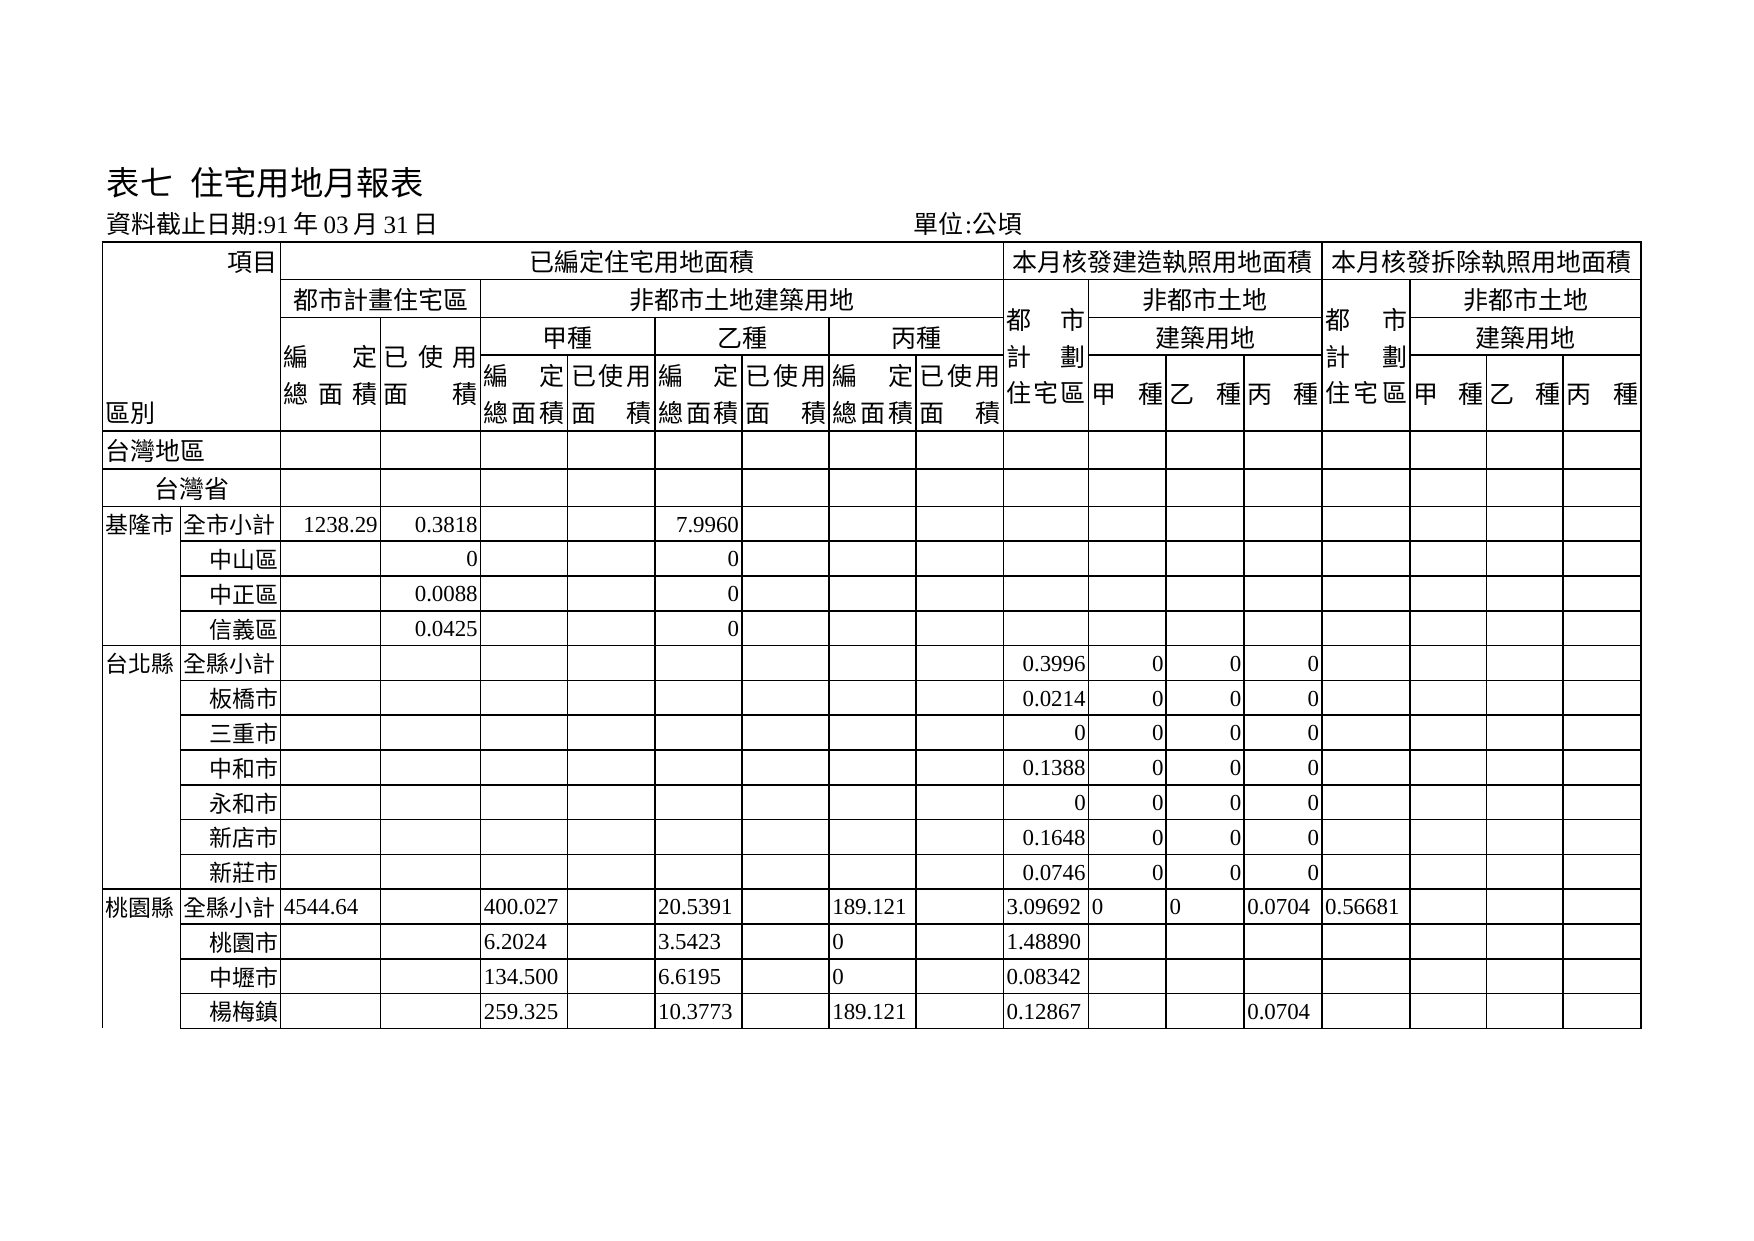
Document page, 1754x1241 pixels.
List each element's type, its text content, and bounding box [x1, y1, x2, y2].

table_cell 非都市土地 [1411, 280, 1640, 317]
table_cell [281, 612, 380, 645]
table_cell 板橋市 [181, 681, 280, 714]
table_cell [481, 612, 567, 645]
table_cell 都市計畫住宅區 [281, 280, 480, 317]
table_cell 6.6195 [656, 960, 741, 993]
table_cell [743, 786, 828, 819]
table_cell 20.5391 [656, 890, 741, 923]
table_cell [1245, 925, 1321, 958]
table_cell [1089, 960, 1165, 993]
table_cell 0 [656, 577, 741, 610]
table_cell [481, 786, 567, 819]
table_cell [743, 994, 828, 1027]
table_cell 編定 總面積 [281, 318, 380, 430]
table_cell 0 [1089, 890, 1165, 923]
table_cell [1004, 470, 1088, 506]
table_cell [743, 542, 828, 575]
table_cell [1564, 716, 1640, 749]
table_cell [281, 432, 380, 468]
table_cell [1089, 612, 1165, 645]
table_cell [830, 470, 915, 506]
table_cell [1411, 612, 1486, 645]
table_cell [1323, 820, 1409, 853]
table_cell [281, 960, 380, 993]
table_cell [1167, 925, 1243, 958]
table_cell 0 [1089, 646, 1165, 679]
table_cell 非都市土地建築用地 [481, 280, 1003, 317]
table_cell [381, 646, 480, 679]
table_cell [917, 855, 1003, 888]
table_cell [1564, 681, 1640, 714]
table_cell 0.0704 [1245, 890, 1321, 923]
table_cell [1564, 507, 1640, 540]
table_cell 1238.29 [281, 507, 380, 540]
table_cell 已使用 面積 [381, 318, 480, 430]
table_cell 0.08342 [1004, 960, 1088, 993]
table_header 已編定住宅用地面積 [281, 243, 1003, 279]
table_cell [1564, 820, 1640, 853]
table_cell [1411, 925, 1486, 958]
table_cell [1323, 786, 1409, 819]
table_cell [1323, 612, 1409, 645]
table_cell 3.5423 [656, 925, 741, 958]
table_cell [1487, 716, 1562, 749]
table_cell [1564, 432, 1640, 468]
table_cell 台北縣 [103, 646, 180, 888]
table_cell [1004, 612, 1088, 645]
table_cell [481, 855, 567, 888]
table_cell [196, 317, 280, 354]
table_cell [1323, 432, 1409, 468]
table_cell [281, 716, 380, 749]
table_cell [481, 577, 567, 610]
table_cell [281, 681, 380, 714]
table_cell 全市小計 [181, 507, 280, 540]
table_cell 台灣地區 [103, 432, 280, 468]
table_cell 中壢市 [181, 960, 280, 993]
table_cell [1564, 960, 1640, 993]
table_cell [1089, 470, 1165, 506]
table_cell 134.500 [481, 960, 567, 993]
table_cell [1487, 925, 1562, 958]
table_cell [1323, 960, 1409, 993]
table_cell [1167, 612, 1243, 645]
table_cell [1004, 542, 1088, 575]
table_cell [281, 470, 380, 506]
table_cell 0 [1245, 786, 1321, 819]
table_cell [917, 786, 1003, 819]
table_cell 全縣小計 [181, 646, 280, 679]
table_cell [103, 354, 196, 392]
table_cell [743, 612, 828, 645]
table_cell 0 [1167, 890, 1243, 923]
table_cell [1564, 646, 1640, 679]
table_cell [1411, 716, 1486, 749]
table_cell [830, 577, 915, 610]
table_cell [1487, 960, 1562, 993]
table_cell [568, 432, 654, 468]
table_cell 甲種 [481, 318, 654, 354]
table_cell [1564, 855, 1640, 888]
table_cell 非都市土地 [1089, 280, 1321, 317]
table_cell [830, 432, 915, 468]
table_cell [103, 317, 196, 354]
table_cell 400.027 [481, 890, 567, 923]
table_cell 面積 [568, 392, 654, 430]
table_cell 0.1388 [1004, 751, 1088, 784]
table_cell [1245, 507, 1321, 540]
table_cell [1004, 432, 1088, 468]
table_cell [568, 507, 654, 540]
table_cell [381, 890, 480, 923]
table_cell 0 [1004, 786, 1088, 819]
table_cell [381, 432, 480, 468]
table_cell [196, 279, 280, 317]
table_cell 建築用地 [1089, 318, 1321, 354]
table_cell [1411, 960, 1486, 993]
table_cell [1167, 470, 1243, 506]
table_cell 乙種 [656, 318, 828, 354]
table_cell [1411, 681, 1486, 714]
table_cell [743, 470, 828, 506]
table_cell [830, 681, 915, 714]
table_cell [917, 507, 1003, 540]
table_cell [568, 960, 654, 993]
table_cell [917, 820, 1003, 853]
table_header 項目 [196, 243, 280, 279]
table_cell 0.56681 [1323, 890, 1409, 923]
table_cell [568, 716, 654, 749]
table_cell [481, 681, 567, 714]
table_cell [1487, 820, 1562, 853]
table_cell [917, 612, 1003, 645]
table_cell [1167, 507, 1243, 540]
table_cell [1487, 681, 1562, 714]
table_cell 總面積 [481, 392, 567, 430]
table_cell [656, 470, 741, 506]
table_cell [1323, 751, 1409, 784]
table_cell [1167, 577, 1243, 610]
table_cell [1487, 751, 1562, 784]
table_cell [1411, 820, 1486, 853]
table_cell [917, 470, 1003, 506]
table_cell [1323, 470, 1409, 506]
table_cell 0 [1245, 751, 1321, 784]
table_cell [656, 646, 741, 679]
table_cell 0 [1167, 751, 1243, 784]
table_cell 面積 [743, 392, 828, 430]
table_cell [1245, 577, 1321, 610]
table_cell 乙種 [1167, 356, 1243, 430]
table_cell [381, 470, 480, 506]
table_cell [381, 855, 480, 888]
table_cell 中和市 [181, 751, 280, 784]
table_cell 10.3773 [656, 994, 741, 1027]
table_cell 0 [1089, 716, 1165, 749]
table_cell [830, 855, 915, 888]
table_cell 0.0214 [1004, 681, 1088, 714]
table_cell [568, 855, 654, 888]
table_cell 3.09692 [1004, 890, 1088, 923]
table_cell 6.2024 [481, 925, 567, 958]
table_cell 丙種 [1245, 356, 1321, 430]
table_cell [481, 507, 567, 540]
table_cell [830, 786, 915, 819]
table_cell 0 [830, 960, 915, 993]
table_cell [281, 751, 380, 784]
table_cell 丙種 [830, 318, 1003, 354]
table_cell 信義區 [181, 612, 280, 645]
table_cell [917, 716, 1003, 749]
table_cell [381, 820, 480, 853]
table_cell 總面積 [830, 392, 915, 430]
table_cell 總面積 [656, 392, 741, 430]
table_cell [1411, 786, 1486, 819]
table_cell [1564, 890, 1640, 923]
table_cell [830, 716, 915, 749]
table_cell [917, 432, 1003, 468]
table_cell 0 [1089, 786, 1165, 819]
table_cell 0 [1089, 855, 1165, 888]
table_cell [1411, 470, 1486, 506]
table_cell [743, 716, 828, 749]
text 表七 住宅用地月報表 [106, 156, 1648, 205]
table_cell [917, 542, 1003, 575]
table_cell 面積 [917, 392, 1003, 430]
table_cell [568, 994, 654, 1027]
table_cell [917, 960, 1003, 993]
table_cell [917, 890, 1003, 923]
table_cell [381, 716, 480, 749]
table_cell [830, 612, 915, 645]
table_cell [1245, 432, 1321, 468]
table_cell [1411, 751, 1486, 784]
table_cell [656, 786, 741, 819]
table_cell [568, 925, 654, 958]
table_header 本月核發拆除執照用地面積 [1323, 243, 1640, 279]
table_cell [917, 681, 1003, 714]
table_cell [1089, 925, 1165, 958]
table_cell 三重市 [181, 716, 280, 749]
table_cell 1.48890 [1004, 925, 1088, 958]
table_cell [1167, 432, 1243, 468]
table_cell [568, 786, 654, 819]
table_cell [281, 820, 380, 853]
table_cell 0.0746 [1004, 855, 1088, 888]
table_cell [281, 925, 380, 958]
table_cell 都市 計劃 住宅區 [1004, 280, 1088, 430]
table_cell [281, 786, 380, 819]
table_cell 0 [1245, 820, 1321, 853]
table_cell [1089, 542, 1165, 575]
table_cell [917, 994, 1003, 1027]
table_cell [743, 432, 828, 468]
table_cell 已使用 [568, 356, 654, 392]
table_cell [1411, 890, 1486, 923]
table_cell 0 [1167, 855, 1243, 888]
table_cell [1323, 925, 1409, 958]
table_cell [281, 994, 380, 1027]
table_cell 全縣小計 [181, 890, 280, 923]
table_cell 0 [1089, 751, 1165, 784]
table_cell [568, 820, 654, 853]
table_cell [1323, 716, 1409, 749]
table_cell 189.121 [830, 994, 915, 1027]
table_cell [1004, 577, 1088, 610]
table_cell [381, 751, 480, 784]
table_cell [568, 646, 654, 679]
table_cell 0 [1245, 716, 1321, 749]
table_cell [1004, 507, 1088, 540]
table_cell [656, 751, 741, 784]
table_cell [743, 681, 828, 714]
table_cell 259.325 [481, 994, 567, 1027]
table_cell [1089, 432, 1165, 468]
table_cell 中山區 [181, 542, 280, 575]
table_cell [1411, 646, 1486, 679]
table_cell 編定 [830, 356, 915, 392]
table_cell [1564, 994, 1640, 1027]
table_cell [481, 751, 567, 784]
table_cell [743, 890, 828, 923]
table_cell [481, 646, 567, 679]
table_cell [568, 751, 654, 784]
table_cell 0.12867 [1004, 994, 1088, 1027]
table_cell [1323, 994, 1409, 1027]
table_cell 台灣省 [103, 470, 280, 506]
table_cell 新店市 [181, 820, 280, 853]
table_cell [1245, 470, 1321, 506]
table_cell [1487, 432, 1562, 468]
table_cell 永和市 [181, 786, 280, 819]
table_cell 基隆市 [103, 507, 180, 645]
table_cell [656, 432, 741, 468]
table_cell 0 [1167, 716, 1243, 749]
table_cell 0 [1245, 646, 1321, 679]
table_cell [917, 577, 1003, 610]
table_cell 0.3818 [381, 507, 480, 540]
table_cell 楊梅鎮 [181, 994, 280, 1027]
table_cell 建築用地 [1411, 318, 1640, 354]
table_cell [1564, 577, 1640, 610]
table_cell 0 [1089, 820, 1165, 853]
table_cell [568, 542, 654, 575]
table_cell [381, 786, 480, 819]
table_cell [1487, 890, 1562, 923]
table_cell [1167, 994, 1243, 1027]
table_cell [917, 925, 1003, 958]
table_cell 0.3996 [1004, 646, 1088, 679]
table_header 本月核發建造執照用地面積 [1004, 243, 1321, 279]
table_cell 0 [1167, 786, 1243, 819]
table_cell [743, 646, 828, 679]
table_header [103, 243, 196, 279]
table_cell [1487, 577, 1562, 610]
table_cell [481, 470, 567, 506]
table_cell [743, 820, 828, 853]
table_cell 0 [381, 542, 480, 575]
table_cell 桃園市 [181, 925, 280, 958]
table_cell [743, 960, 828, 993]
table_cell [381, 681, 480, 714]
table_cell 0 [1245, 855, 1321, 888]
table_cell 0 [1167, 820, 1243, 853]
table_cell [1411, 542, 1486, 575]
table_cell [1487, 507, 1562, 540]
table_cell [481, 432, 567, 468]
table_cell [1487, 646, 1562, 679]
table_cell [1564, 470, 1640, 506]
table_cell [1323, 507, 1409, 540]
table_cell [1411, 994, 1486, 1027]
table_cell 0 [830, 925, 915, 958]
table_cell [1323, 646, 1409, 679]
table_cell [568, 470, 654, 506]
table_cell [1487, 470, 1562, 506]
table_cell [656, 820, 741, 853]
table_cell [1487, 612, 1562, 645]
table_cell [1323, 542, 1409, 575]
table_cell 甲種 [1411, 356, 1486, 430]
table_cell 編定 [481, 356, 567, 392]
table_cell 0 [1004, 716, 1088, 749]
table_cell [568, 612, 654, 645]
table_cell 桃園縣 [103, 890, 180, 1027]
table_cell [830, 646, 915, 679]
table_cell [381, 994, 480, 1027]
table_cell [568, 577, 654, 610]
table_cell [1167, 960, 1243, 993]
table_cell [1564, 925, 1640, 958]
table_cell [656, 681, 741, 714]
table_cell [1411, 507, 1486, 540]
table_cell [743, 751, 828, 784]
table_cell 乙種 [1487, 356, 1562, 430]
table_cell [656, 855, 741, 888]
table_cell 189.121 [830, 890, 915, 923]
table_cell 新莊市 [181, 855, 280, 888]
table_cell [281, 646, 380, 679]
table_cell [196, 392, 280, 430]
table_cell [917, 646, 1003, 679]
table_cell [1245, 960, 1321, 993]
table_cell 都市 計劃 住宅區 [1323, 280, 1409, 430]
text 資料截止日期:91年03月31日 單位:公頃 [106, 205, 1648, 241]
table_cell 已使用 [743, 356, 828, 392]
table_cell [1323, 855, 1409, 888]
table_cell 0.1648 [1004, 820, 1088, 853]
table_cell [1411, 577, 1486, 610]
table_cell 0 [1089, 681, 1165, 714]
table_cell [1411, 432, 1486, 468]
table_cell [281, 542, 380, 575]
table_cell 甲種 [1089, 356, 1165, 430]
table_cell [1245, 542, 1321, 575]
table_cell [1323, 577, 1409, 610]
table_cell [1089, 507, 1165, 540]
table_cell [381, 960, 480, 993]
table_cell 0 [1245, 681, 1321, 714]
table_cell 0 [1167, 681, 1243, 714]
table_cell [281, 855, 380, 888]
table_cell [917, 751, 1003, 784]
table_cell [481, 820, 567, 853]
table_cell 0.0088 [381, 577, 480, 610]
table_cell 0 [656, 612, 741, 645]
table_cell [1564, 751, 1640, 784]
table_cell [1167, 542, 1243, 575]
table_cell 0.0425 [381, 612, 480, 645]
table_cell [743, 507, 828, 540]
table_cell [743, 925, 828, 958]
table_cell [1487, 786, 1562, 819]
table_cell [1411, 855, 1486, 888]
table_cell 中正區 [181, 577, 280, 610]
table_cell [481, 716, 567, 749]
table_cell [103, 279, 196, 317]
table_cell 區別 [103, 392, 196, 430]
table_cell [1487, 855, 1562, 888]
table_cell [1089, 994, 1165, 1027]
table_cell [568, 890, 654, 923]
table_cell [1089, 577, 1165, 610]
table_cell [743, 855, 828, 888]
table_cell [1564, 612, 1640, 645]
table_cell 0 [1167, 646, 1243, 679]
table_cell [830, 507, 915, 540]
table_cell 0 [656, 542, 741, 575]
table_cell [1487, 994, 1562, 1027]
table_cell [830, 751, 915, 784]
table_cell [1564, 542, 1640, 575]
table_cell [568, 681, 654, 714]
table_cell 7.9960 [656, 507, 741, 540]
table_cell [196, 354, 280, 392]
table_cell 0.0704 [1245, 994, 1321, 1027]
table_cell 4544.64 [281, 890, 380, 923]
table_cell [281, 577, 380, 610]
table_cell [1487, 542, 1562, 575]
table_cell [1323, 681, 1409, 714]
table_cell [1245, 612, 1321, 645]
table_cell [830, 542, 915, 575]
table_cell 編定 [656, 356, 741, 392]
table_cell 已使用 [917, 356, 1003, 392]
table_cell [1564, 786, 1640, 819]
table_cell [656, 716, 741, 749]
table_cell [381, 925, 480, 958]
table_cell [743, 577, 828, 610]
table_cell [830, 820, 915, 853]
table_cell [481, 542, 567, 575]
table_cell 丙種 [1564, 356, 1640, 430]
